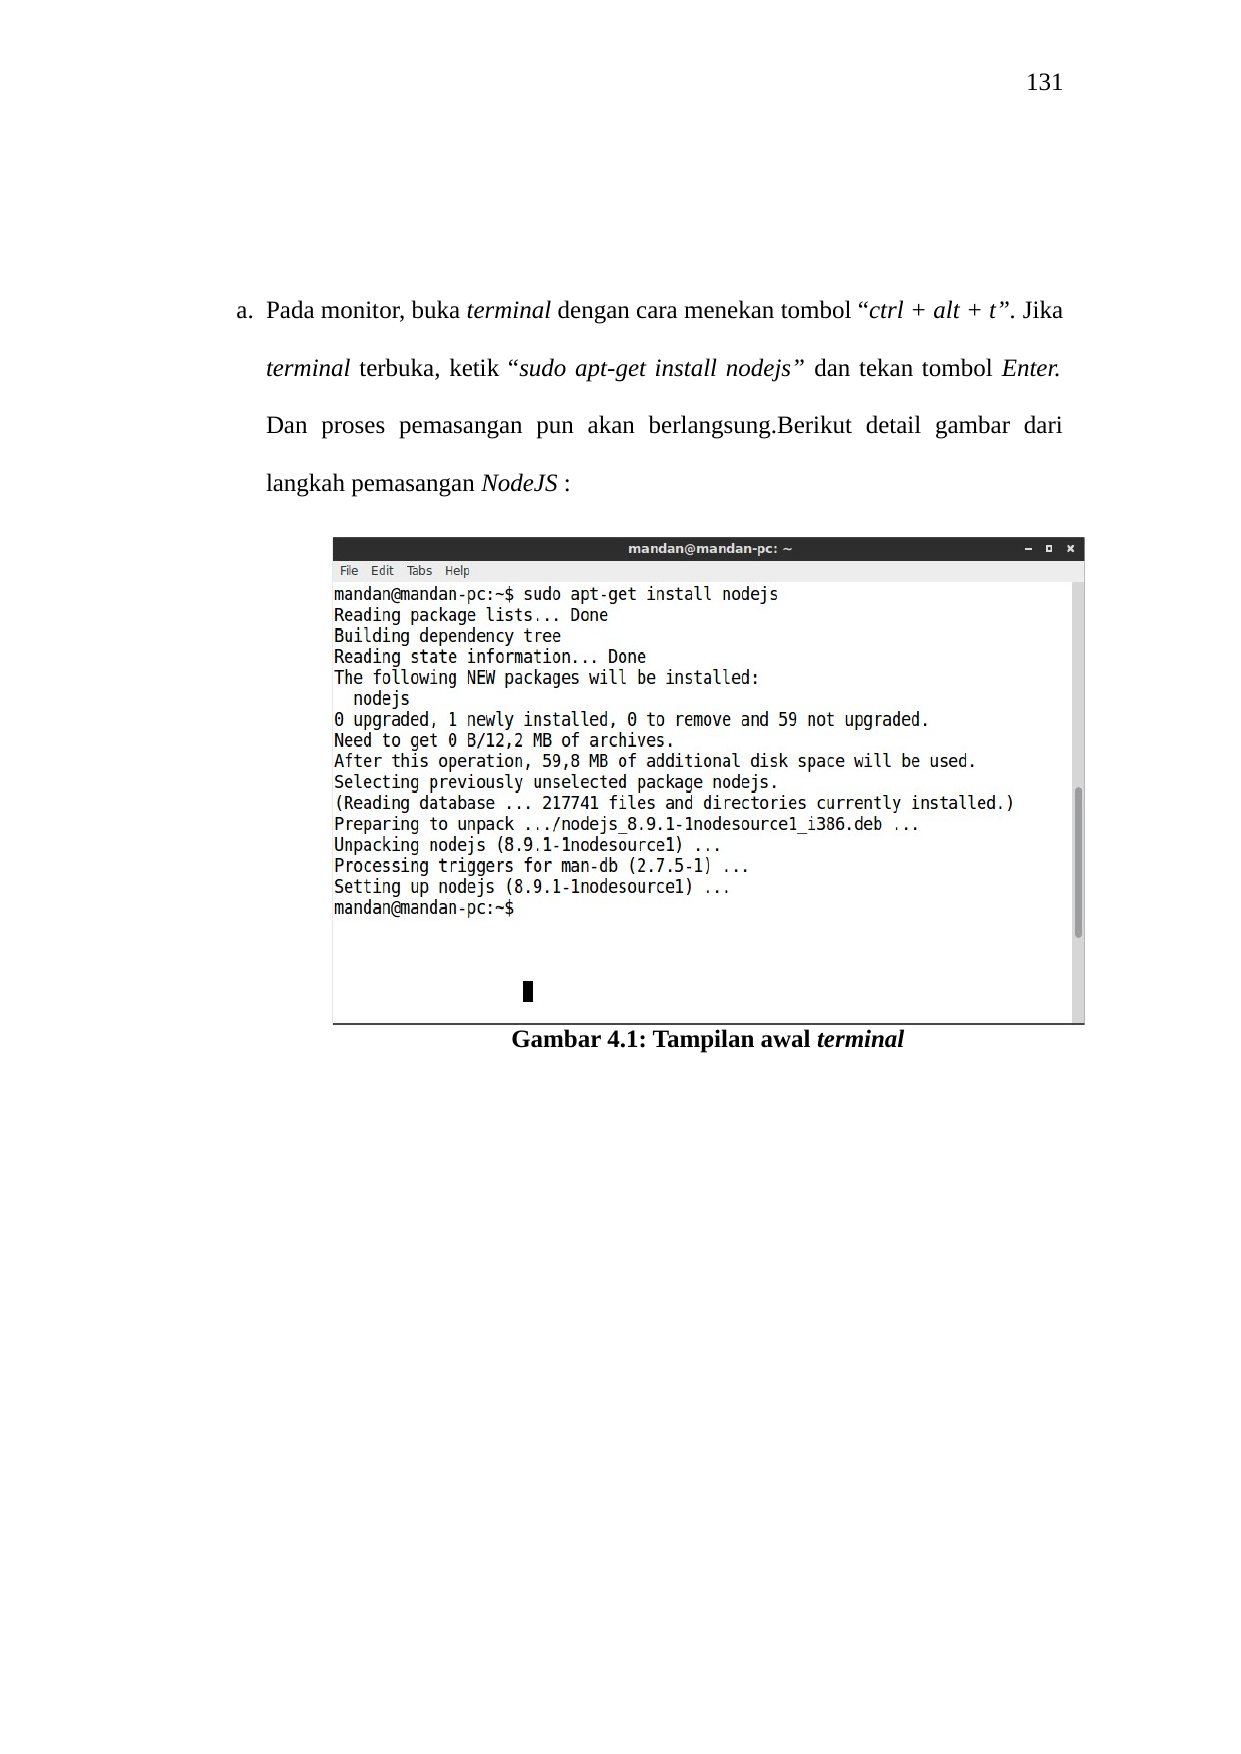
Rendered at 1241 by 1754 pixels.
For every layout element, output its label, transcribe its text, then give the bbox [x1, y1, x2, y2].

picture [332, 537, 1085, 1025]
text Gambar 4.1: Tampilan awal terminal [333, 1025, 1084, 1053]
list Pada monitor, buka terminal dengan cara menekan tombol “ctrl + alt + t”. Jika terminal terbuka, ketik “sudo apt-get install nodejs” dan tekan tombol Enter. Dan proses pemasangan pun akan berlangsung.Berikut detail gambar dari langkah pemasangan NodeJS : [236, 295, 1063, 497]
